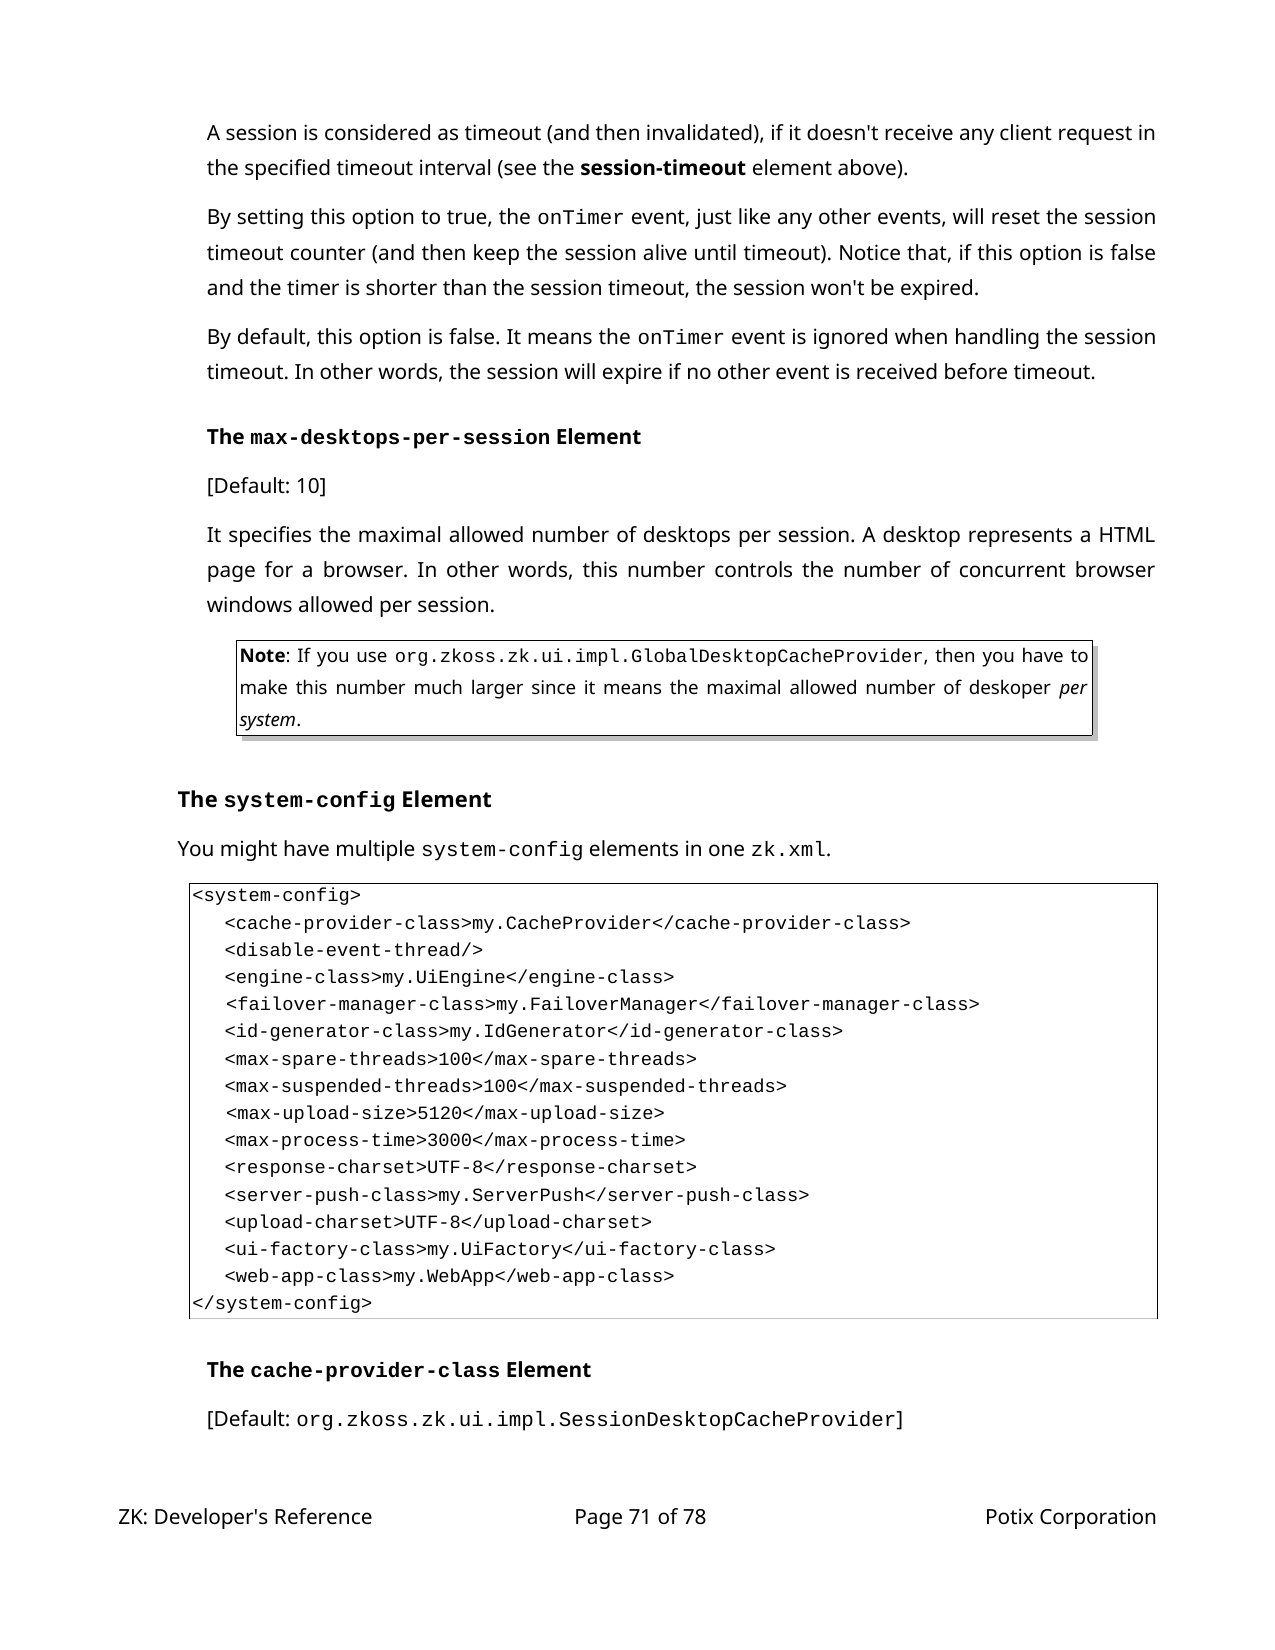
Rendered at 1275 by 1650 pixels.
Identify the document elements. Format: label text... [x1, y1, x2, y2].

text <max-spare-threads>100</max-spare-threads> [190, 1046, 1157, 1071]
text <cache-provider-class>my.CacheProvider</cache-provider-class> [190, 911, 1157, 935]
text By default, this option is false. It means the onTimer event is ignored when handling the session timeout. In other words, the session will expire if no other event is received before timeout. [207, 322, 1157, 386]
text <system-config> [190, 884, 1157, 908]
text [Default: 10] [207, 471, 1157, 499]
text </system-config> [190, 1291, 1157, 1318]
text It specifies the maximal allowed number of desktops per session. A desktop represents a HTML page for a browser. In other words, this number controls the number of concurrent browser windows allowed per session. [207, 520, 1157, 619]
subtitle The max-desktops-per-session Element [207, 422, 1157, 451]
text <ui-factory-class>my.UiFactory</ui-factory-class> [190, 1237, 1157, 1261]
text <disable-event-thread/> [190, 938, 1157, 962]
text <failover-manager-class>my.FailoverManager</failover-manager-class> [190, 992, 1157, 1016]
text <id-generator-class>my.IdGenerator</id-generator-class> [190, 1019, 1157, 1043]
text <engine-class>my.UiEngine</engine-class> [190, 965, 1157, 989]
text A session is considered as timeout (and then invalidated), if it doesn't receive any client request in the specified timeout interval (see the session-timeout element above). [207, 118, 1157, 182]
text [Default: org.zkoss.zk.ui.impl.SessionDesktopCacheProvider] [207, 1404, 1157, 1433]
subtitle The system-config Element [177, 783, 1157, 813]
text <response-charset>UTF-8</response-charset> [190, 1155, 1157, 1179]
text <web-app-class>my.WebApp</web-app-class> [190, 1264, 1157, 1288]
text <upload-charset>UTF-8</upload-charset> [190, 1209, 1157, 1234]
text You might have multiple system-config elements in one zk.xml. [177, 834, 1157, 863]
text <max-process-time>3000</max-process-time> [190, 1128, 1157, 1152]
subtitle The cache-provider-class Element [207, 1355, 1157, 1384]
text <server-push-class>my.ServerPush</server-push-class> [190, 1182, 1157, 1207]
text <max-upload-size>5120</max-upload-size> [190, 1101, 1157, 1125]
text By setting this option to true, the onTimer event, just like any other events, will reset the session timeout counter (and then keep the session alive until timeout). Notice that, if this option is false and the timer is shorter than the session timeout, the session won't be expired. [207, 202, 1157, 301]
text <max-suspended-threads>100</max-suspended-threads> [190, 1074, 1157, 1098]
text Note: If you use org.zkoss.zk.ui.impl.GlobalDesktopCacheProvider, then you have to make this number much larger since it means the maximal allowed number of deskoper per system. [237, 641, 1092, 735]
